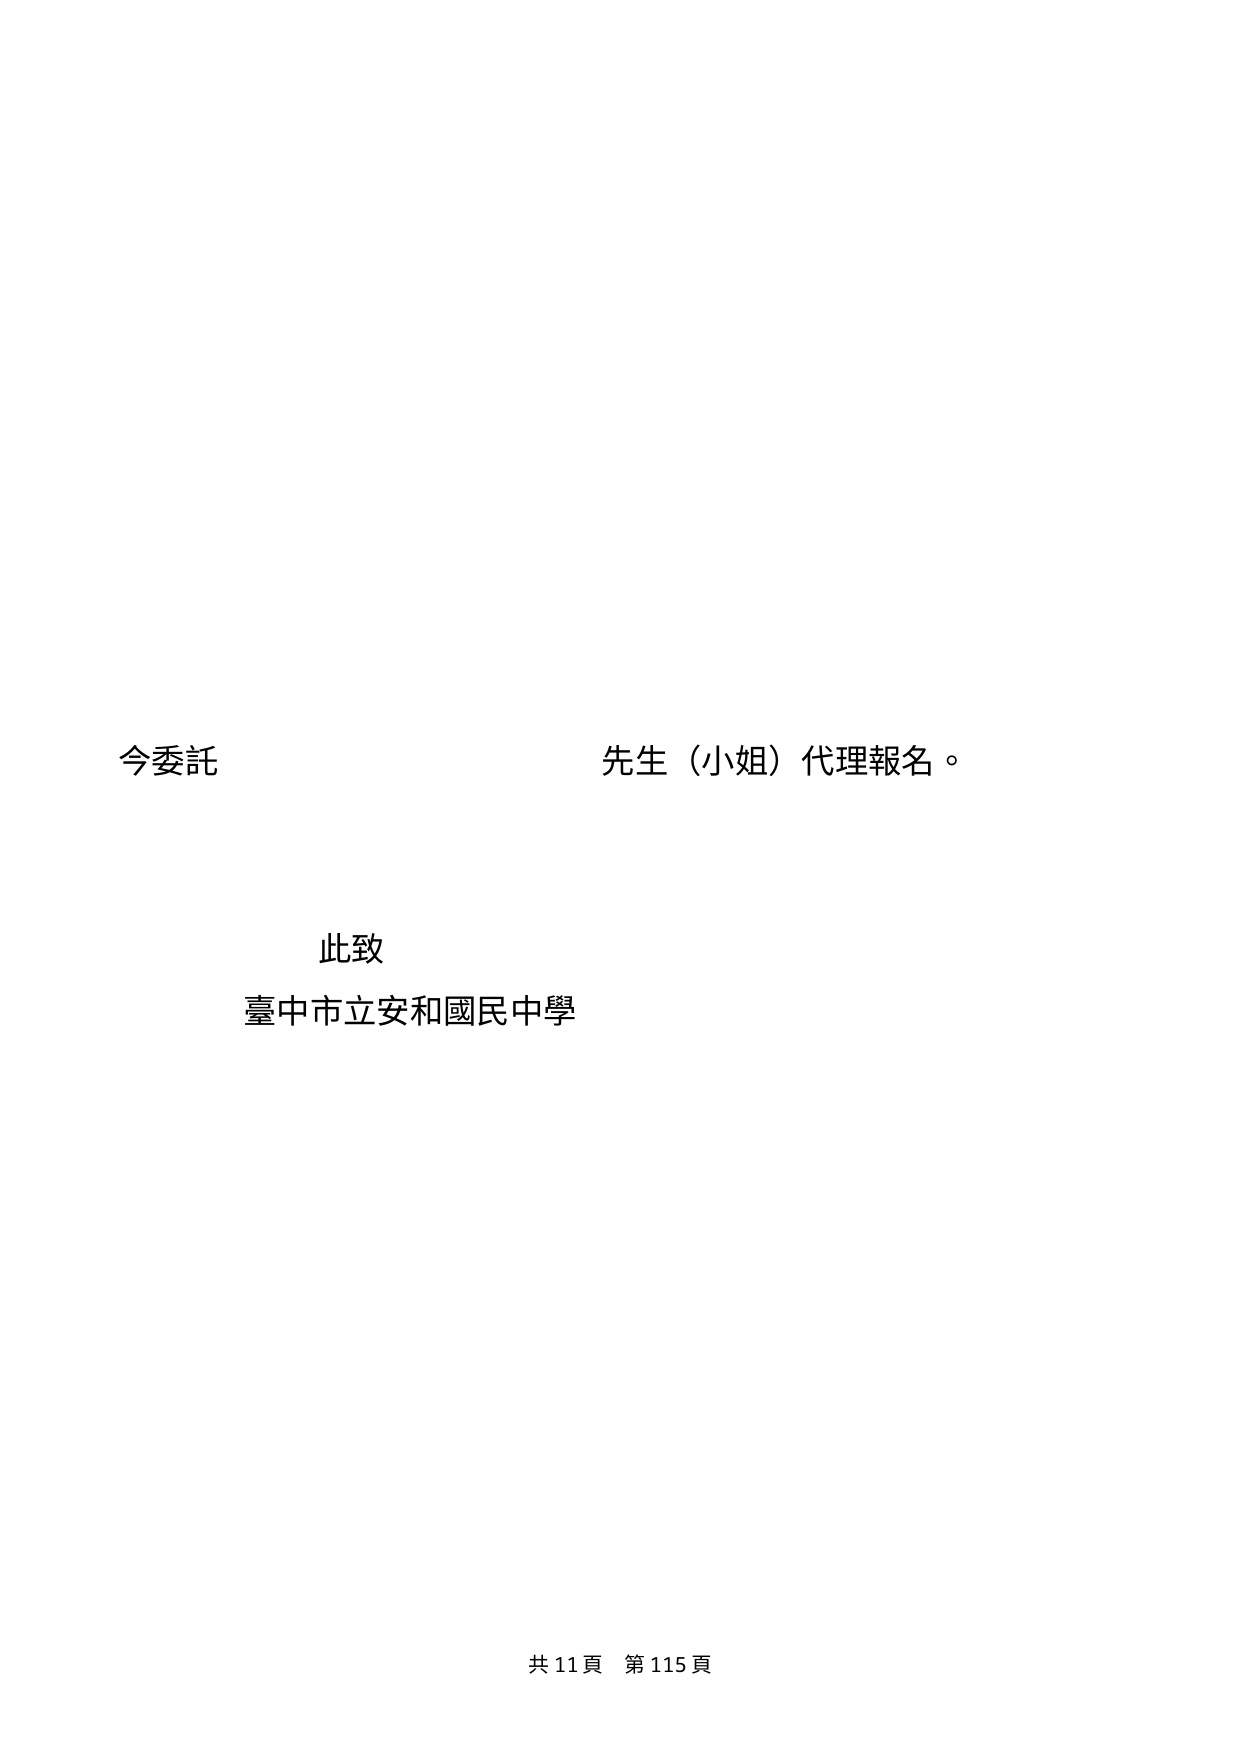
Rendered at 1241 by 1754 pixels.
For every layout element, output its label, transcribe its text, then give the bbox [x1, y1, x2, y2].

text 臺中市立安和國民中學 [243, 968, 1122, 1030]
text 今委託 先生（小姐）代理報名。 [118, 718, 1122, 780]
text 此致 [243, 905, 1122, 968]
